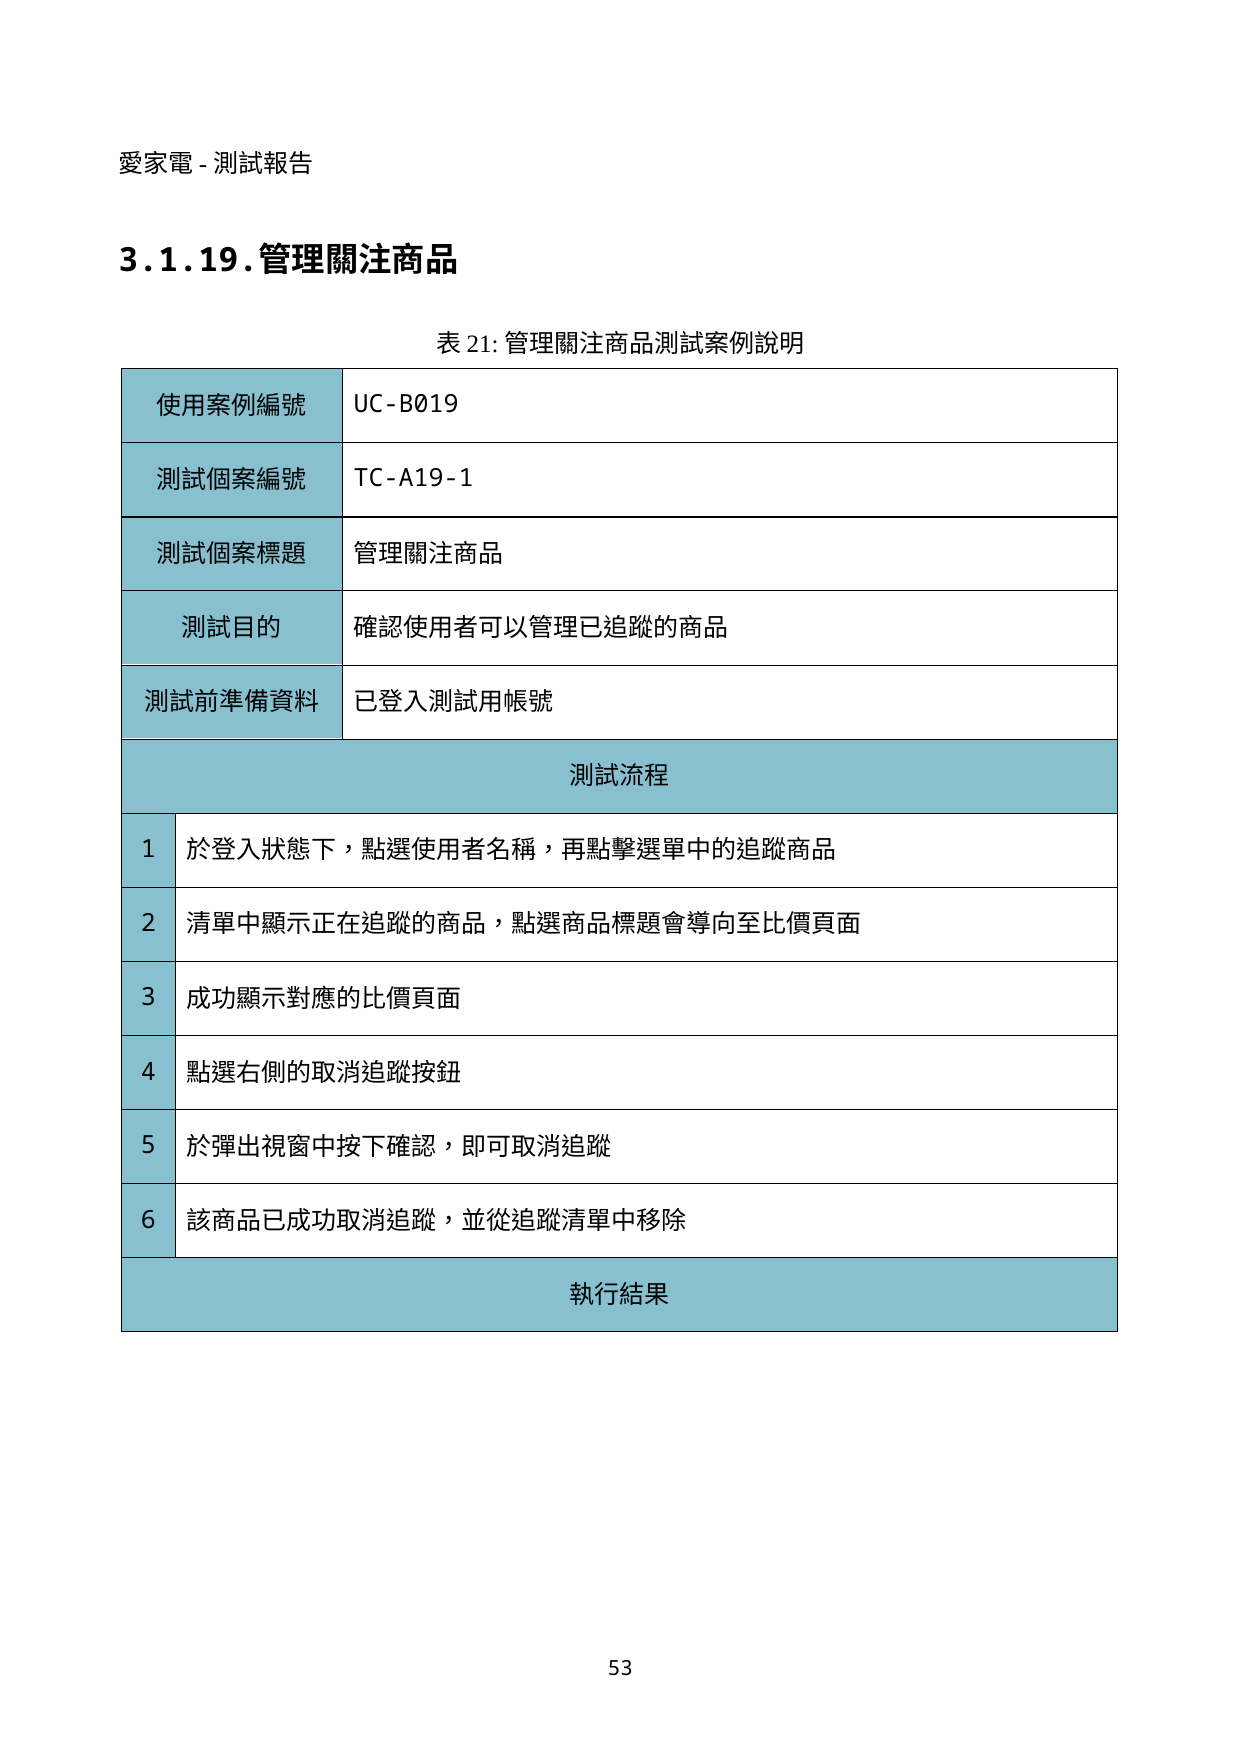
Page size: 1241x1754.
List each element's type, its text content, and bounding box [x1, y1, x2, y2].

table_cell 測試個案編號 [122, 443, 342, 516]
table_cell 4 [122, 1036, 175, 1109]
table_cell 6 [122, 1184, 175, 1257]
table_cell 測試流程 [122, 740, 1117, 813]
table_cell 1 [122, 814, 175, 887]
table_header UC-B019 [343, 369, 1117, 442]
table_cell 點選右側的取消追蹤按鈕 [176, 1036, 1117, 1109]
text 表 21: 管理關注商品測試案例說明 [118, 323, 1122, 359]
table_cell 測試目的 [122, 591, 342, 664]
table_cell 該商品已成功取消追蹤，並從追蹤清單中移除 [176, 1184, 1117, 1257]
table_cell 5 [122, 1110, 175, 1183]
table_cell TC-A19-1 [343, 443, 1117, 516]
table_cell 執行結果 [122, 1258, 1117, 1331]
subtitle 3.1.19.管理關注商品 [118, 232, 1122, 281]
table_cell 測試個案標題 [122, 518, 342, 590]
table_header 使用案例編號 [122, 369, 342, 442]
table_cell 2 [122, 888, 175, 961]
table_cell 確認使用者可以管理已追蹤的商品 [343, 591, 1117, 664]
table_cell 成功顯示對應的比價頁面 [176, 962, 1117, 1035]
table_cell 於彈出視窗中按下確認，即可取消追蹤 [176, 1110, 1117, 1183]
table_cell 清單中顯示正在追蹤的商品，點選商品標題會導向至比價頁面 [176, 888, 1117, 961]
table_cell 於登入狀態下，點選使用者名稱，再點擊選單中的追蹤商品 [176, 814, 1117, 887]
table_cell 3 [122, 962, 175, 1035]
table_cell 已登入測試用帳號 [343, 666, 1117, 738]
table_cell 管理關注商品 [343, 518, 1117, 590]
table_cell 測試前準備資料 [122, 666, 342, 738]
